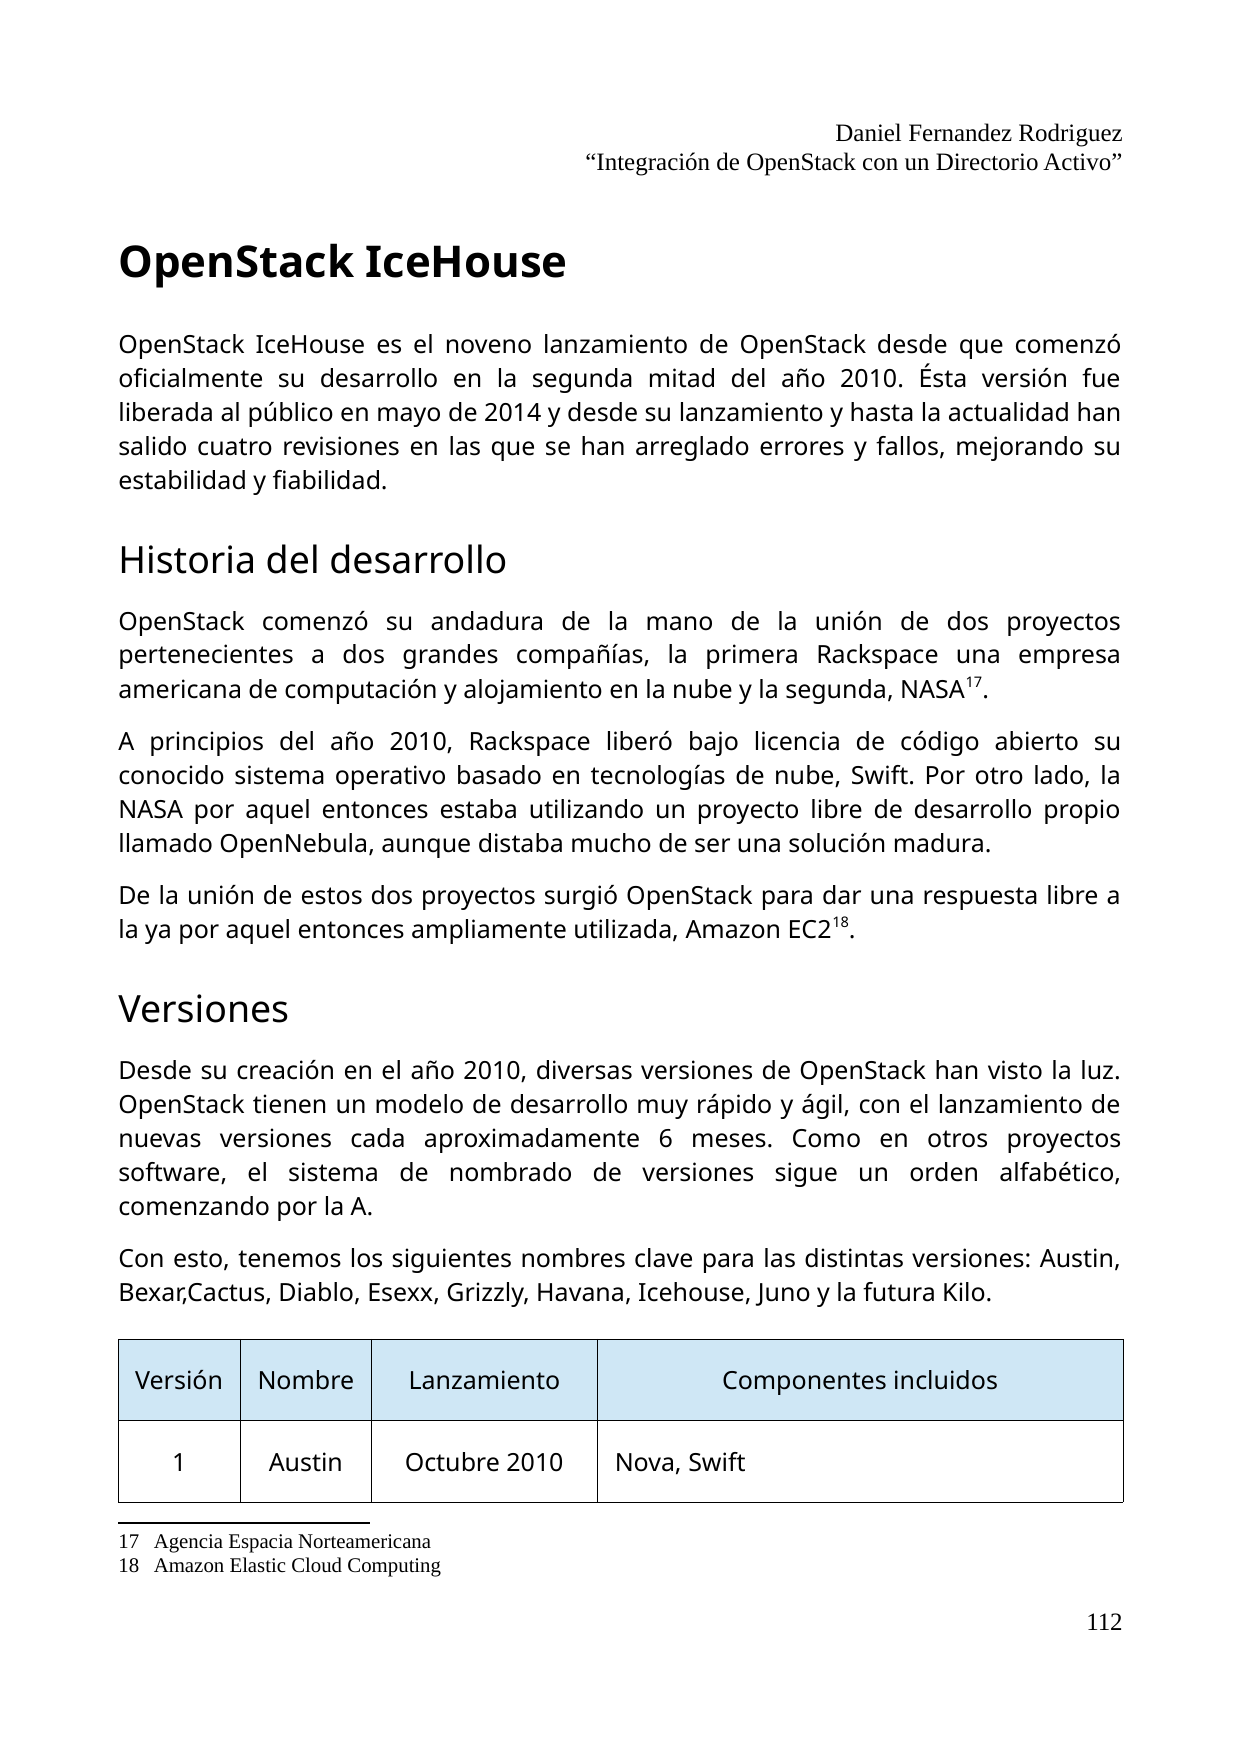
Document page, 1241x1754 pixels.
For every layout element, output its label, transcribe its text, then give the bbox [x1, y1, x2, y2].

text De la unión de estos dos proyectos surgió OpenStack para dar una respuesta libre a la ya por aquel entonces ampliamente utilizada, Amazon EC2. [118, 878, 1122, 946]
text Amazon Elastic Cloud Computing [118, 1553, 1122, 1577]
table_cell 1 [119, 1421, 240, 1502]
table_cell Nova, Swift [598, 1421, 1123, 1502]
table_cell Octubre 2010 [372, 1421, 597, 1502]
subtitle OpenStack IceHouse [118, 231, 1122, 290]
text Con esto, tenemos los siguientes nombres clave para las distintas versiones: Austin, Bexar,Cactus, Diablo, Esexx, Grizzly, Havana, Icehouse, Juno y la futura Kilo. [118, 1241, 1122, 1309]
table_cell Austin [241, 1421, 371, 1502]
text Agencia Espacia Norteamericana [118, 1529, 1122, 1553]
table_header Nombre [241, 1340, 371, 1420]
text OpenStack IceHouse es el noveno lanzamiento de OpenStack desde que comenzó oficialmente su desarrollo en la segunda mitad del año 2010. Ésta versión fue liberada al público en mayo de 2014 y desde su lanzamiento y hasta la actualidad han salido cuatro revisiones en las que se han arreglado errores y fallos, mejorando su estabilidad y fiabilidad. [118, 326, 1122, 497]
text OpenStack comenzó su andadura de la mano de la unión de dos proyectos pertenecientes a dos grandes compañías, la primera Rackspace una empresa americana de computación y alojamiento en la nube y la segunda, NASA. [118, 603, 1122, 705]
text Desde su creación en el año 2010, diversas versiones de OpenStack han visto la luz. OpenStack tienen un modelo de desarrollo muy rápido y ágil, con el lanzamiento de nuevas versiones cada aproximadamente 6 meses. Como en otros proyectos software, el sistema de nombrado de versiones sigue un orden alfabético, comenzando por la A. [118, 1052, 1122, 1223]
subtitle Historia del desarrollo [118, 533, 1122, 584]
table_header Lanzamiento [372, 1340, 597, 1420]
table_header Componentes incluidos [598, 1340, 1123, 1420]
text A principios del año 2010, Rackspace liberó bajo licencia de código abierto su conocido sistema operativo basado en tecnologías de nube, Swift. Por otro lado, la NASA por aquel entonces estaba utilizando un proyecto libre de desarrollo propio llamado OpenNebula, aunque distaba mucho de ser una solución madura. [118, 723, 1122, 859]
table_header Versión [119, 1340, 240, 1420]
subtitle Versiones [118, 983, 1122, 1034]
